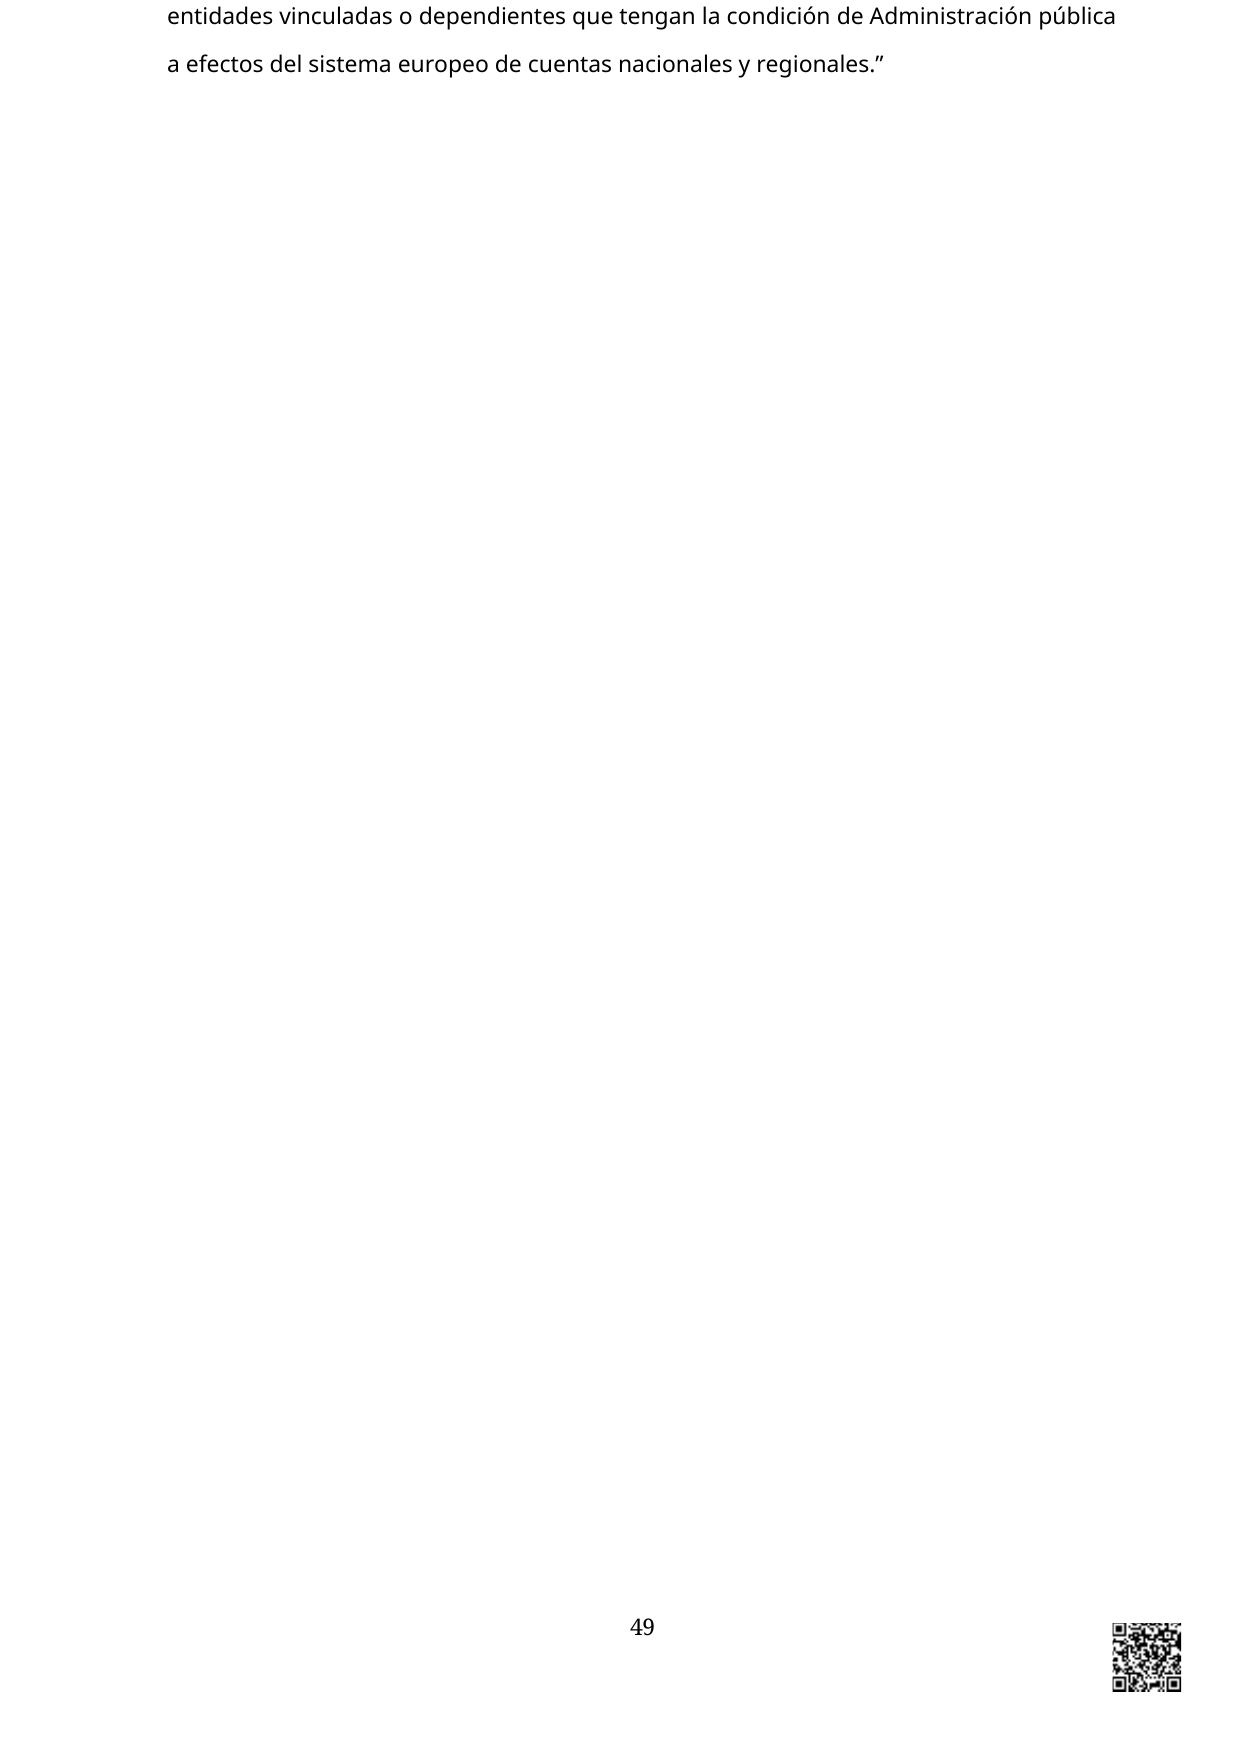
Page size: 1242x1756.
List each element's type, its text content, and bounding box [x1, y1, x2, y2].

text entidades vinculadas o dependientes que tengan la condición de Administración pública a efectos del sistema europeo de cuentas nacionales y regionales.” [167, 0, 1117, 79]
